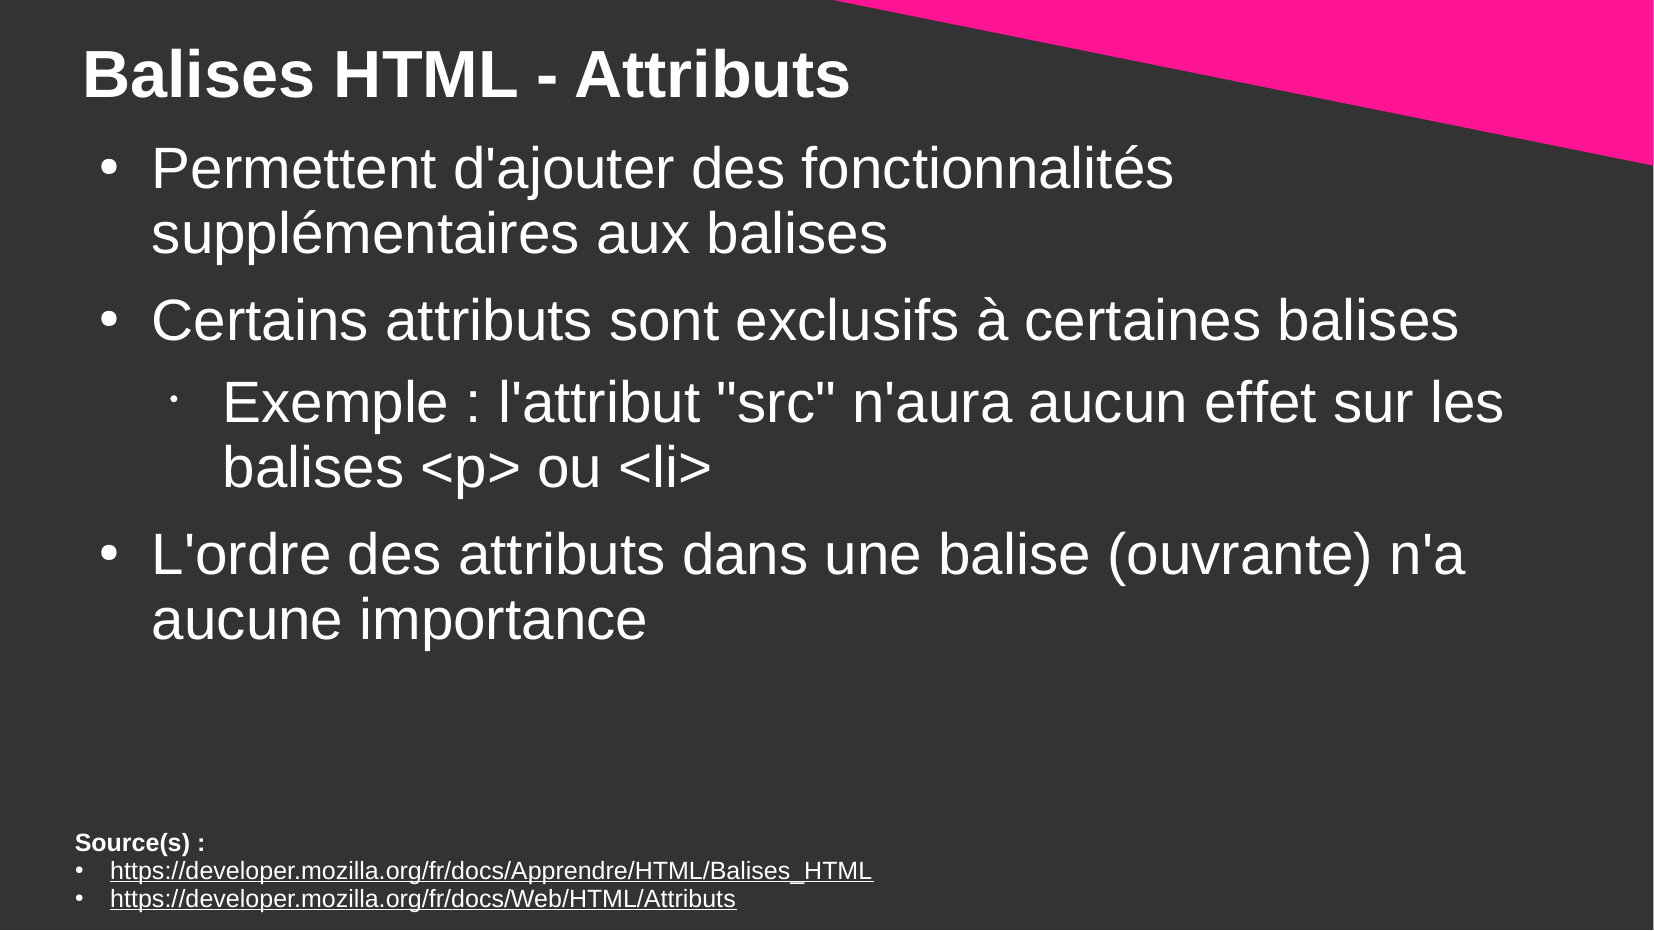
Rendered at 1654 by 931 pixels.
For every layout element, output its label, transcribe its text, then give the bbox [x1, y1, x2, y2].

title Balises HTML - Attributs [82, 37, 1392, 114]
list Permettent d'ajouter des fonctionnalités supplémentaires aux balises Certains attributs sont exclusifs à certaines balises Exemple : l'attribut "src" n'aura aucun effet sur les balises <p> ou <li> L'ordre des attributs dans une balise (ouvrante) n'a aucune importance [80, 135, 1546, 718]
text_box [833, 0, 1654, 166]
text_box Source(s) : https://developer.mozilla.org/fr/docs/Apprendre/HTML/Balises_HTML https://developer.mozilla.org/fr/docs/Web/HTML/Attributs [59, 821, 1546, 920]
